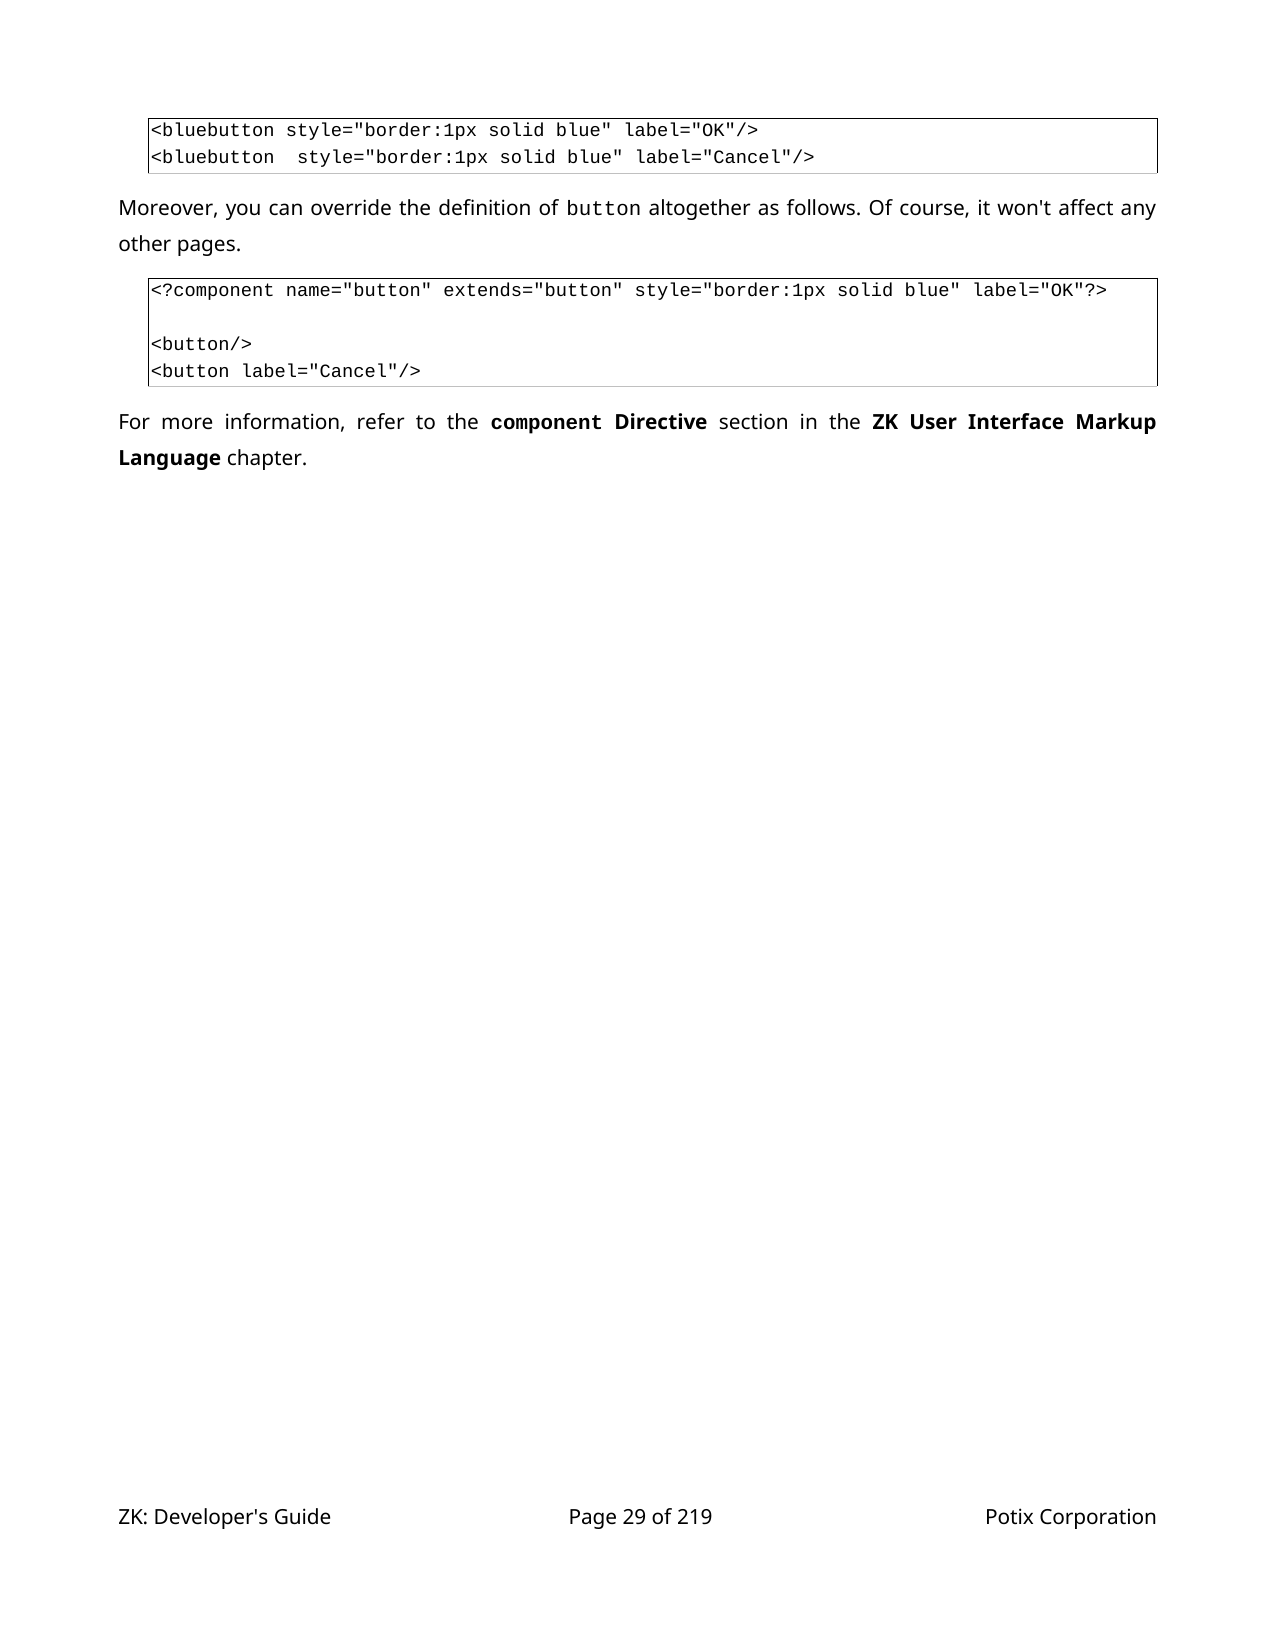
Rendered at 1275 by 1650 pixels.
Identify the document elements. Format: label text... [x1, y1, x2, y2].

text Moreover, you can override the definition of button altogether as follows. Of course, it won't affect any other pages. [118, 193, 1157, 257]
text <button label="Cancel"/> [149, 359, 1157, 386]
text <bluebutton style="border:1px solid blue" label="OK"/> [149, 119, 1157, 142]
text <?component name="button" extends="button" style="border:1px solid blue" label="OK"?> [149, 279, 1157, 302]
text For more information, refer to the component Directive section in the ZK User Interface Markup Language chapter. [118, 407, 1157, 471]
text <bluebutton style="border:1px solid blue" label="Cancel"/> [149, 145, 1157, 173]
text <button/> [149, 332, 1157, 356]
